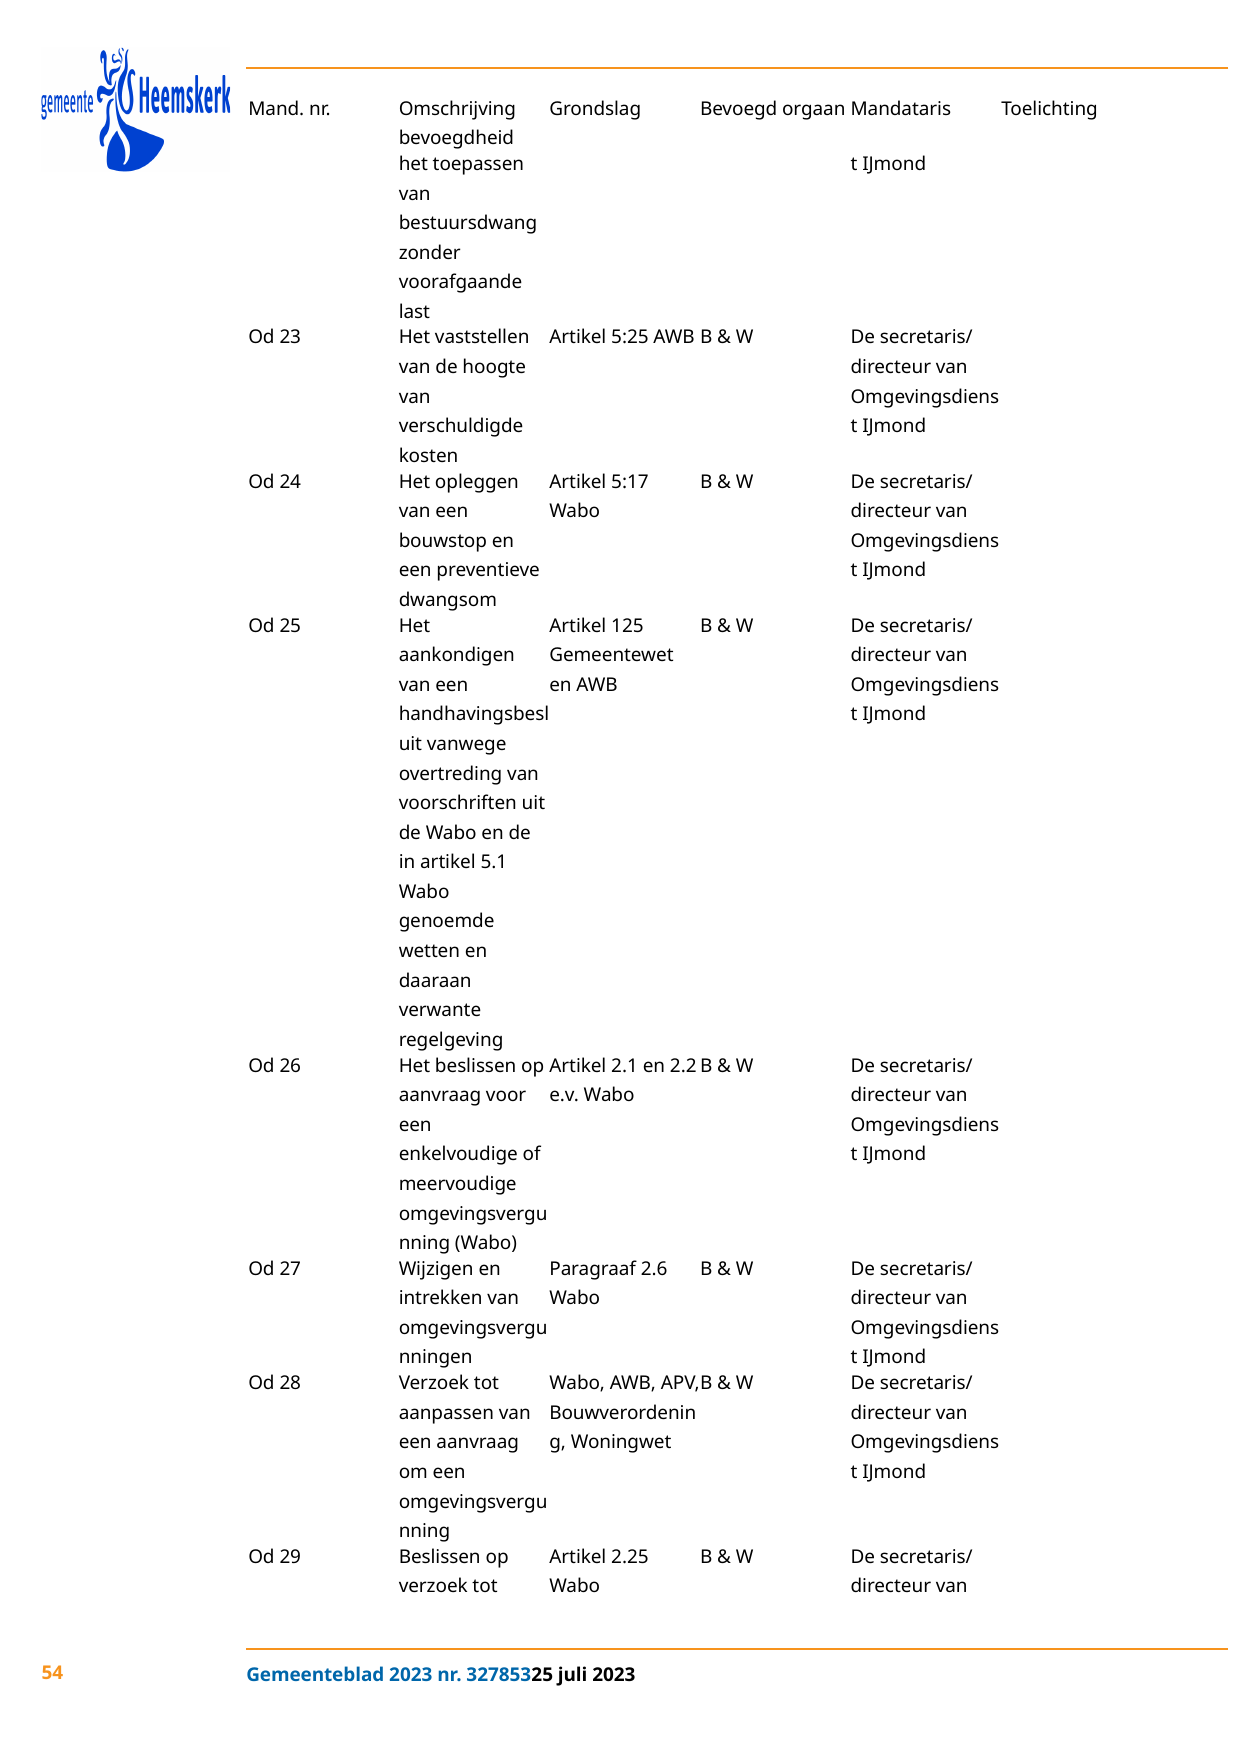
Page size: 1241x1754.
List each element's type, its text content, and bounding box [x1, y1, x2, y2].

table_cell [1001, 1543, 1152, 1598]
table_header Mandataris [850, 95, 1001, 150]
table_cell B & W [700, 1255, 850, 1369]
table_cell Verzoek tot aanpassen van een aanvraag om een omgevingsvergunning [399, 1370, 549, 1543]
table_cell Od 28 [248, 1370, 398, 1543]
table_cell B & W [700, 324, 850, 468]
table_header Omschrijving bevoegdheid [399, 95, 549, 150]
table_cell Artikel 5:17 Wabo [549, 468, 700, 612]
table_cell [1001, 324, 1152, 468]
picture [41, 47, 231, 172]
table_cell Het vaststellen van de hoogte van verschuldigde kosten [399, 324, 549, 468]
table_cell Beslissen op verzoek tot [399, 1543, 549, 1598]
table_cell De secretaris/ directeur van Omgevingsdienst IJmond [850, 612, 1001, 1052]
table_cell B & W [700, 1052, 850, 1255]
table_cell Artikel 2.1 en 2.2 e.v. Wabo [549, 1052, 700, 1255]
table_cell Artikel 5:25 AWB [549, 324, 700, 468]
table_cell Het opleggen van een bouwstop en een preventieve dwangsom [399, 468, 549, 612]
table_header Mand. nr. [248, 95, 398, 150]
table_cell [1001, 1370, 1152, 1543]
table_cell [549, 150, 700, 324]
table_cell Het beslissen op aanvraag voor een enkelvoudige of meervoudige omgevingsvergunning (Wabo) [399, 1052, 549, 1255]
table_cell [1001, 612, 1152, 1052]
table_cell het toepassen van bestuursdwang zonder voorafgaande last [399, 150, 549, 324]
table_cell Od 26 [248, 1052, 398, 1255]
table_cell [1001, 150, 1152, 324]
table_cell Wijzigen en intrekken van omgevingsvergunningen [399, 1255, 549, 1369]
table_cell B & W [700, 612, 850, 1052]
table_cell De secretaris/ directeur van Omgevingsdienst IJmond [850, 468, 1001, 612]
table_cell Od 24 [248, 468, 398, 612]
table_cell B & W [700, 468, 850, 612]
table_header Grondslag [549, 95, 700, 150]
table_cell Od 27 [248, 1255, 398, 1369]
table_cell Od 23 [248, 324, 398, 468]
table_header Bevoegd orgaan [700, 95, 850, 150]
table_cell B & W [700, 1370, 850, 1543]
table_cell De secretaris/ directeur van Omgevingsdienst IJmond [850, 324, 1001, 468]
table_cell Paragraaf 2.6 Wabo [549, 1255, 700, 1369]
table_cell De secretaris/ directeur van Omgevingsdienst IJmond [850, 1052, 1001, 1255]
table_cell De secretaris/ directeur van Omgevingsdienst IJmond [850, 1255, 1001, 1369]
table_cell [1001, 468, 1152, 612]
table_cell [700, 150, 850, 324]
table_cell Artikel 2.25 Wabo [549, 1543, 700, 1598]
table_cell Wabo, AWB, APV, Bouwverordening, Woningwet [549, 1370, 700, 1543]
table_cell t IJmond [850, 150, 1001, 324]
table_cell Od 29 [248, 1543, 398, 1598]
table_cell [1001, 1052, 1152, 1255]
table_header Toelichting [1001, 95, 1152, 150]
table_cell Artikel 125 Gemeentewet en AWB [549, 612, 700, 1052]
table_cell Od 25 [248, 612, 398, 1052]
table_cell [1001, 1255, 1152, 1369]
table_cell B & W [700, 1543, 850, 1598]
table_cell Het aankondigen van een handhavingsbesluit vanwege overtreding van voorschriften uit de Wabo en de in artikel 5.1 Wabo genoemde wetten en daaraan verwante regelgeving [399, 612, 549, 1052]
table_cell De secretaris/ directeur van [850, 1543, 1001, 1598]
table_cell De secretaris/ directeur van Omgevingsdienst IJmond [850, 1370, 1001, 1543]
table_cell [248, 150, 398, 324]
